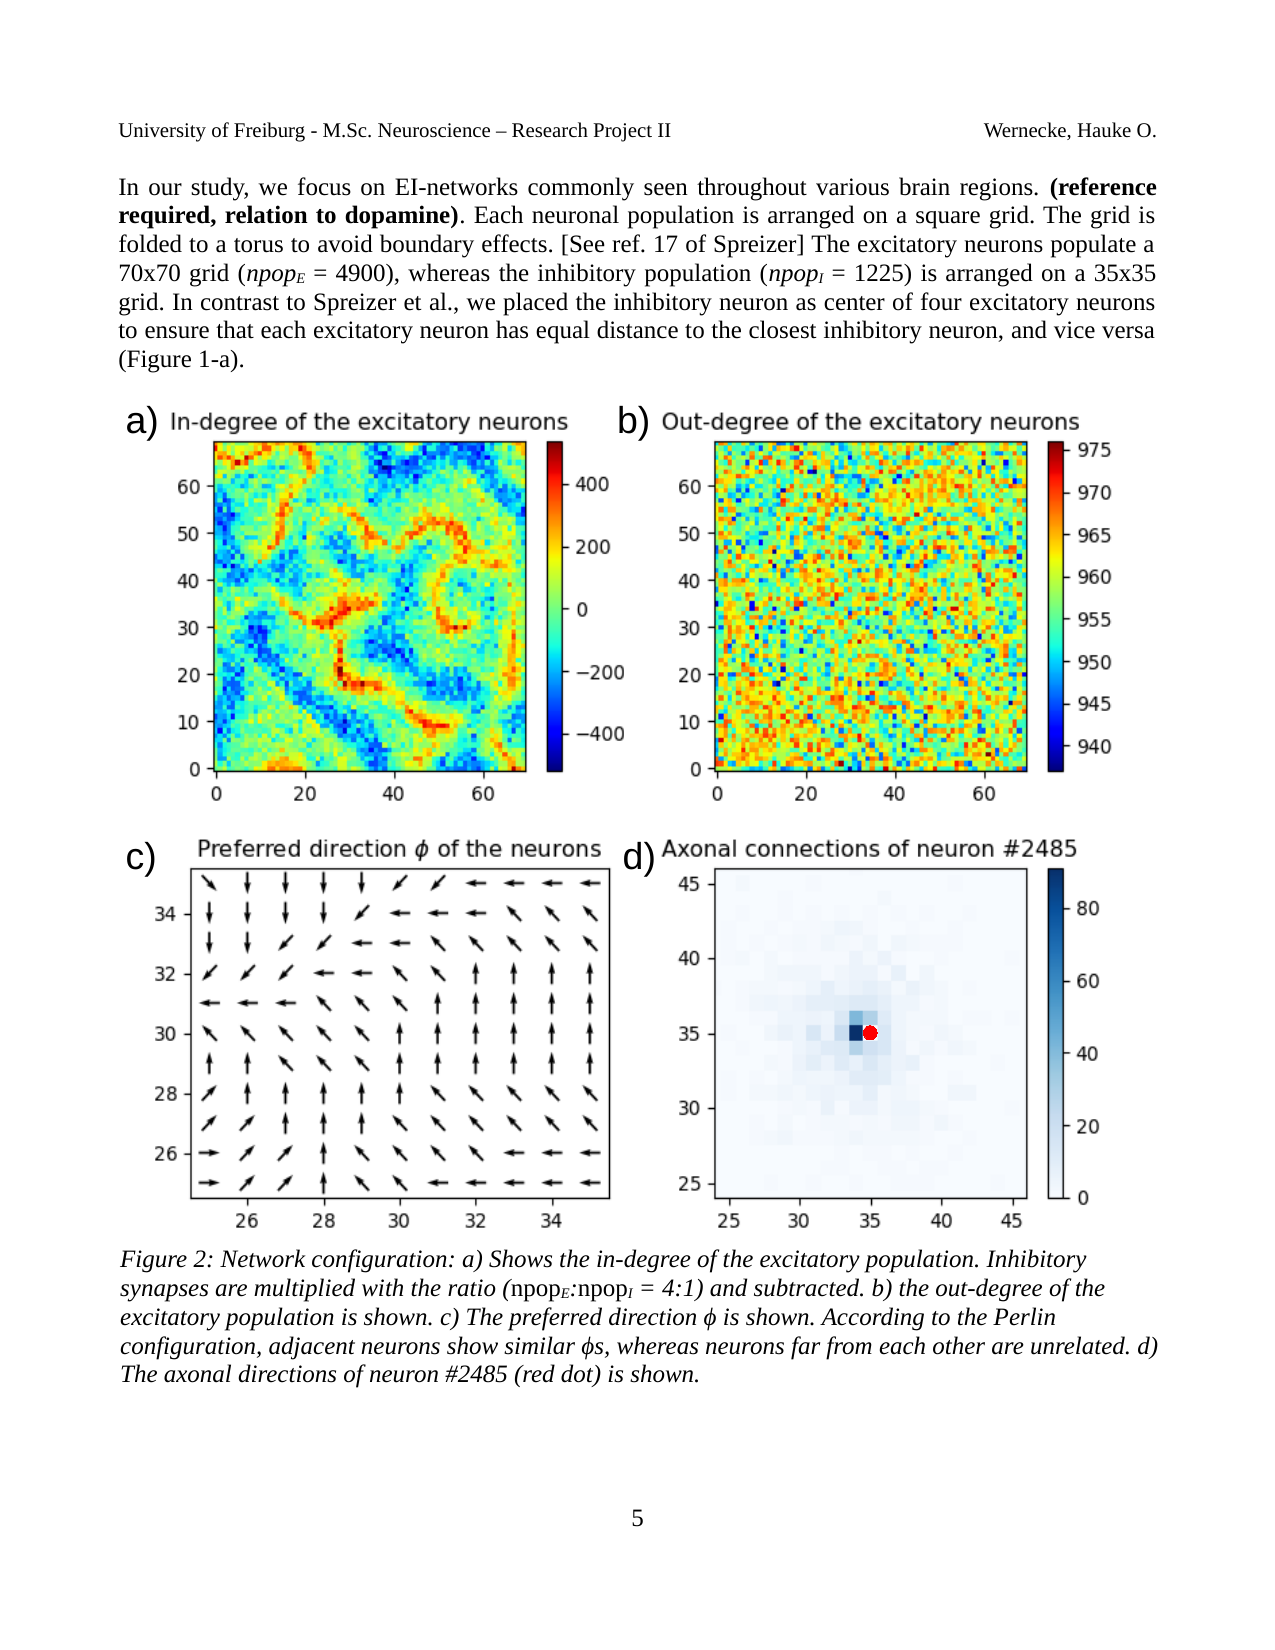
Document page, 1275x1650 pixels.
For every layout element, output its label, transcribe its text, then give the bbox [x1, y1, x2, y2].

picture [123, 390, 1164, 1245]
text In our study, we focus on EI-networks commonly seen throughout various brain regions. (reference required, relation to dopamine). Each neuronal population is arranged on a square grid. The grid is folded to a torus to avoid boundary effects. [See ref. 17 of Spreizer] The excitatory neurons populate a 70x70 grid (npopE = 4900), whereas the inhibitory population (npopI = 1225) is arranged on a 35x35 grid. In contrast to Spreizer et al., we placed the inhibitory neuron as center of four excitatory neurons to ensure that each excitatory neuron has equal distance to the closest inhibitory neuron, and vice versa (Figure 1-a). [118, 172, 1157, 373]
text Figure 2: Network configuration: a) Shows the in-degree of the excitatory population. Inhibitory synapses are multiplied with the ratio (npopE:npopI = 4:1) and subtracted. b) the out-degree of the excitatory population is shown. c) The preferred direction ϕ is shown. According to the Perlin configuration, adjacent neurons show similar ϕs, whereas neurons far from each other are unrelated. d) The axonal directions of neuron #2485 (red dot) is shown. [120, 1245, 1164, 1417]
